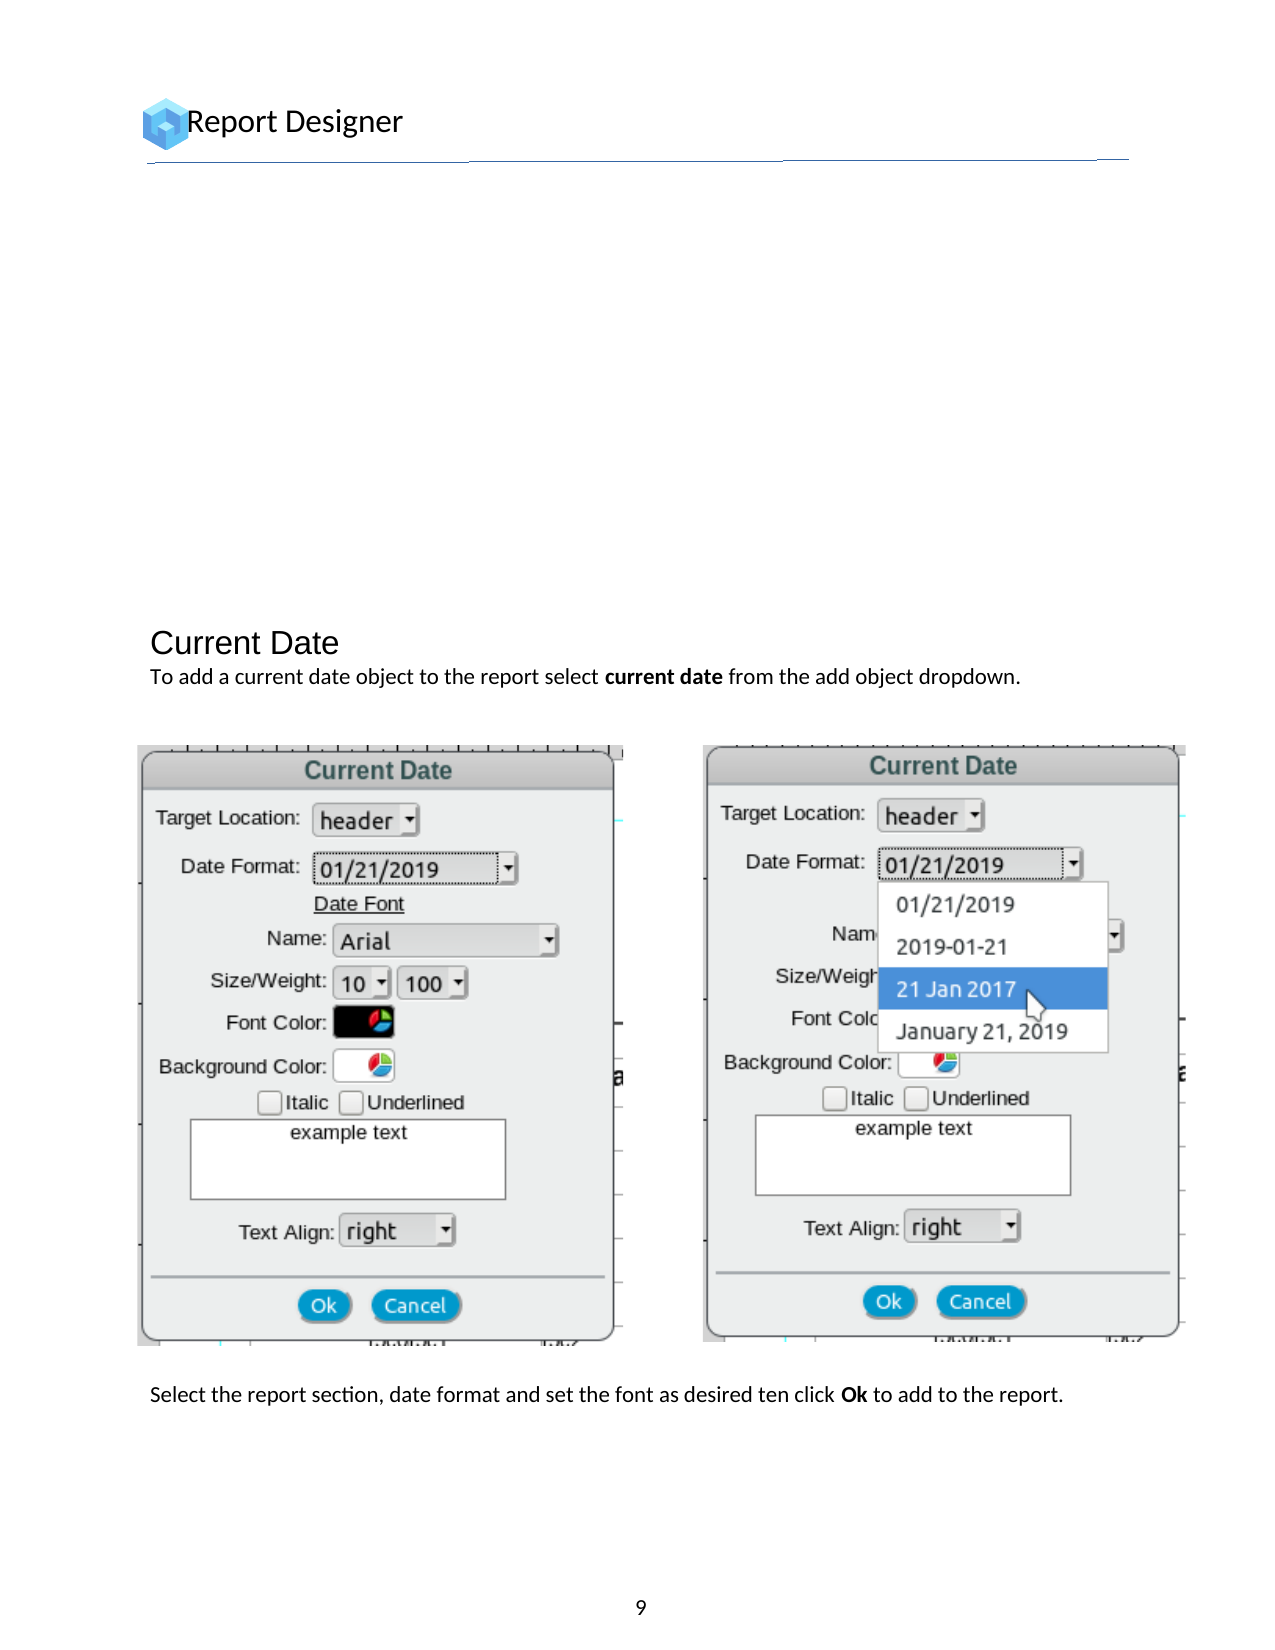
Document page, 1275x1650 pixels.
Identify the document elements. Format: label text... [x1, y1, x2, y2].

text To add a current date object to the report select current date from the add object dropdown. [150, 662, 1142, 690]
picture [143, 98, 189, 150]
subtitle Current Date [150, 623, 1142, 662]
text Select the report section, date format and set the font as desired ten click Ok to add to the report. [150, 1380, 1142, 1408]
picture [702, 745, 1186, 1342]
picture [137, 745, 624, 1346]
